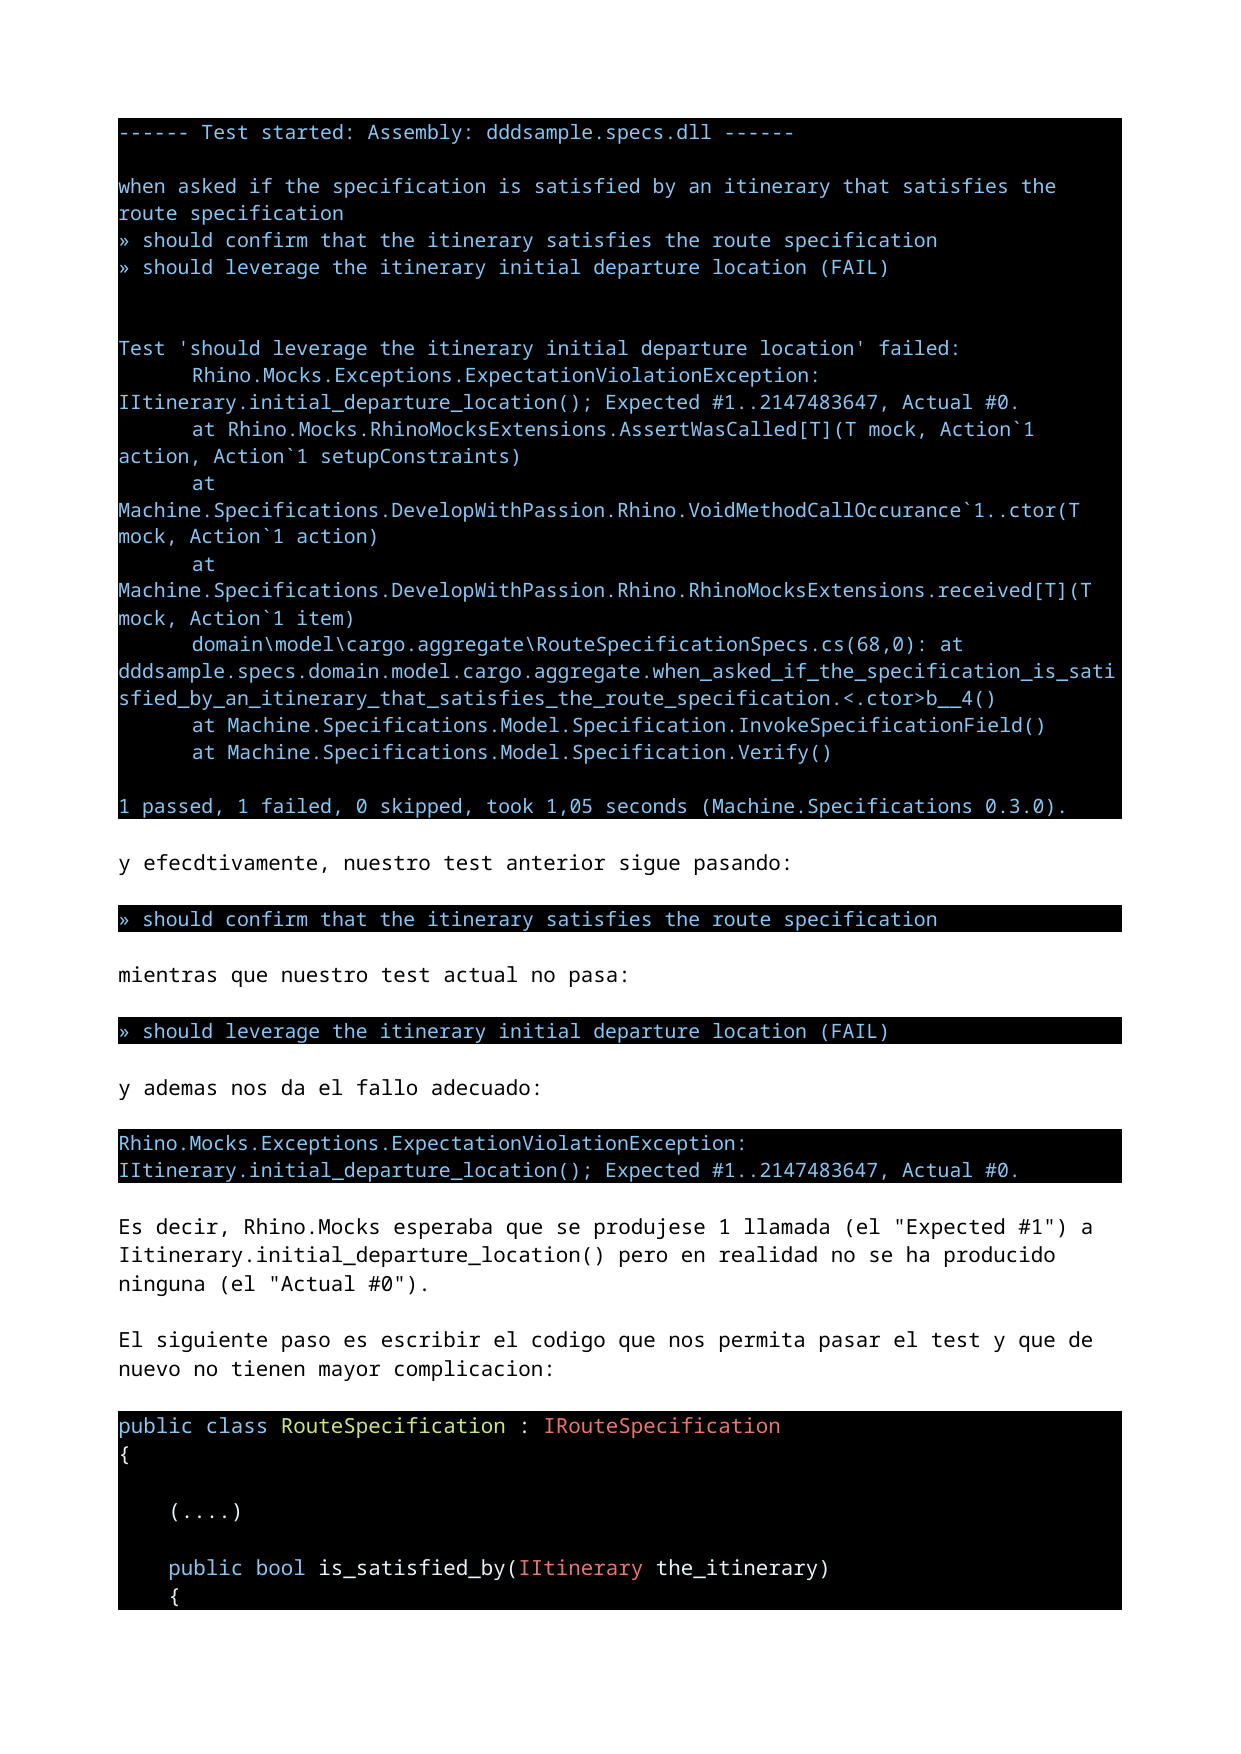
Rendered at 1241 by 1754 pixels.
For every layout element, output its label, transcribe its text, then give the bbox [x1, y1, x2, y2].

text { [118, 1582, 1122, 1610]
text at Machine.Specifications.Model.Specification.Verify() [118, 739, 1122, 766]
text when asked if the specification is satisfied by an itinerary that satisfies the route specification [118, 172, 1122, 226]
text » should leverage the itinerary initial departure location (FAIL) [118, 1017, 1122, 1044]
text { [118, 1439, 1122, 1468]
text Test 'should leverage the itinerary initial departure location' failed: [118, 334, 1122, 361]
text at Rhino.Mocks.RhinoMocksExtensions.AssertWasCalled[T](T mock, Action`1 action, Action`1 setupConstraints) [118, 415, 1122, 469]
text Rhino.Mocks.Exceptions.ExpectationViolationException: IItinerary.initial_departure_location(); Expected #1..2147483647, Actual #0. [118, 1129, 1122, 1183]
text public class RouteSpecification : IRouteSpecification [118, 1411, 1122, 1439]
text y ademas nos da el fallo adecuado: [118, 1073, 1122, 1101]
text at Machine.Specifications.Model.Specification.InvokeSpecificationField() [118, 712, 1122, 739]
text (....) [118, 1496, 1122, 1525]
text y efecdtivamente, nuestro test anterior sigue pasando: [118, 848, 1122, 876]
text Es decir, Rhino.Mocks esperaba que se produjese 1 llamada (el "Expected #1") a Iitinerary.initial_departure_location() pero en realidad no se ha producido ninguna (el "Actual #0"). [118, 1212, 1122, 1297]
text 1 passed, 1 failed, 0 skipped, took 1,05 seconds (Machine.Specifications 0.3.0). [118, 793, 1122, 819]
text » should confirm that the itinerary satisfies the route specification [118, 226, 1122, 253]
text mientras que nuestro test actual no pasa: [118, 960, 1122, 989]
text » should leverage the itinerary initial departure location (FAIL) [118, 253, 1122, 280]
text » should confirm that the itinerary satisfies the route specification [118, 905, 1122, 932]
text Rhino.Mocks.Exceptions.ExpectationViolationException: IItinerary.initial_departure_location(); Expected #1..2147483647, Actual #0. [118, 361, 1122, 415]
text public bool is_satisfied_by(IItinerary the_itinerary) [118, 1553, 1122, 1582]
text at Machine.Specifications.DevelopWithPassion.Rhino.VoidMethodCallOccurance`1..ctor(T mock, Action`1 action) [118, 469, 1122, 550]
text at Machine.Specifications.DevelopWithPassion.Rhino.RhinoMocksExtensions.received[T](T mock, Action`1 item) [118, 550, 1122, 631]
text ------ Test started: Assembly: dddsample.specs.dll ------ [118, 118, 1122, 145]
text domain\model\cargo.aggregate\RouteSpecificationSpecs.cs(68,0): at dddsample.specs.domain.model.cargo.aggregate.when_asked_if_the_specification_is_satisfied_by_an_itinerary_that_satisfies_the_route_specification.<.ctor>b__4() [118, 631, 1122, 712]
text El siguiente paso es escribir el codigo que nos permita pasar el test y que de nuevo no tienen mayor complicacion: [118, 1326, 1122, 1382]
